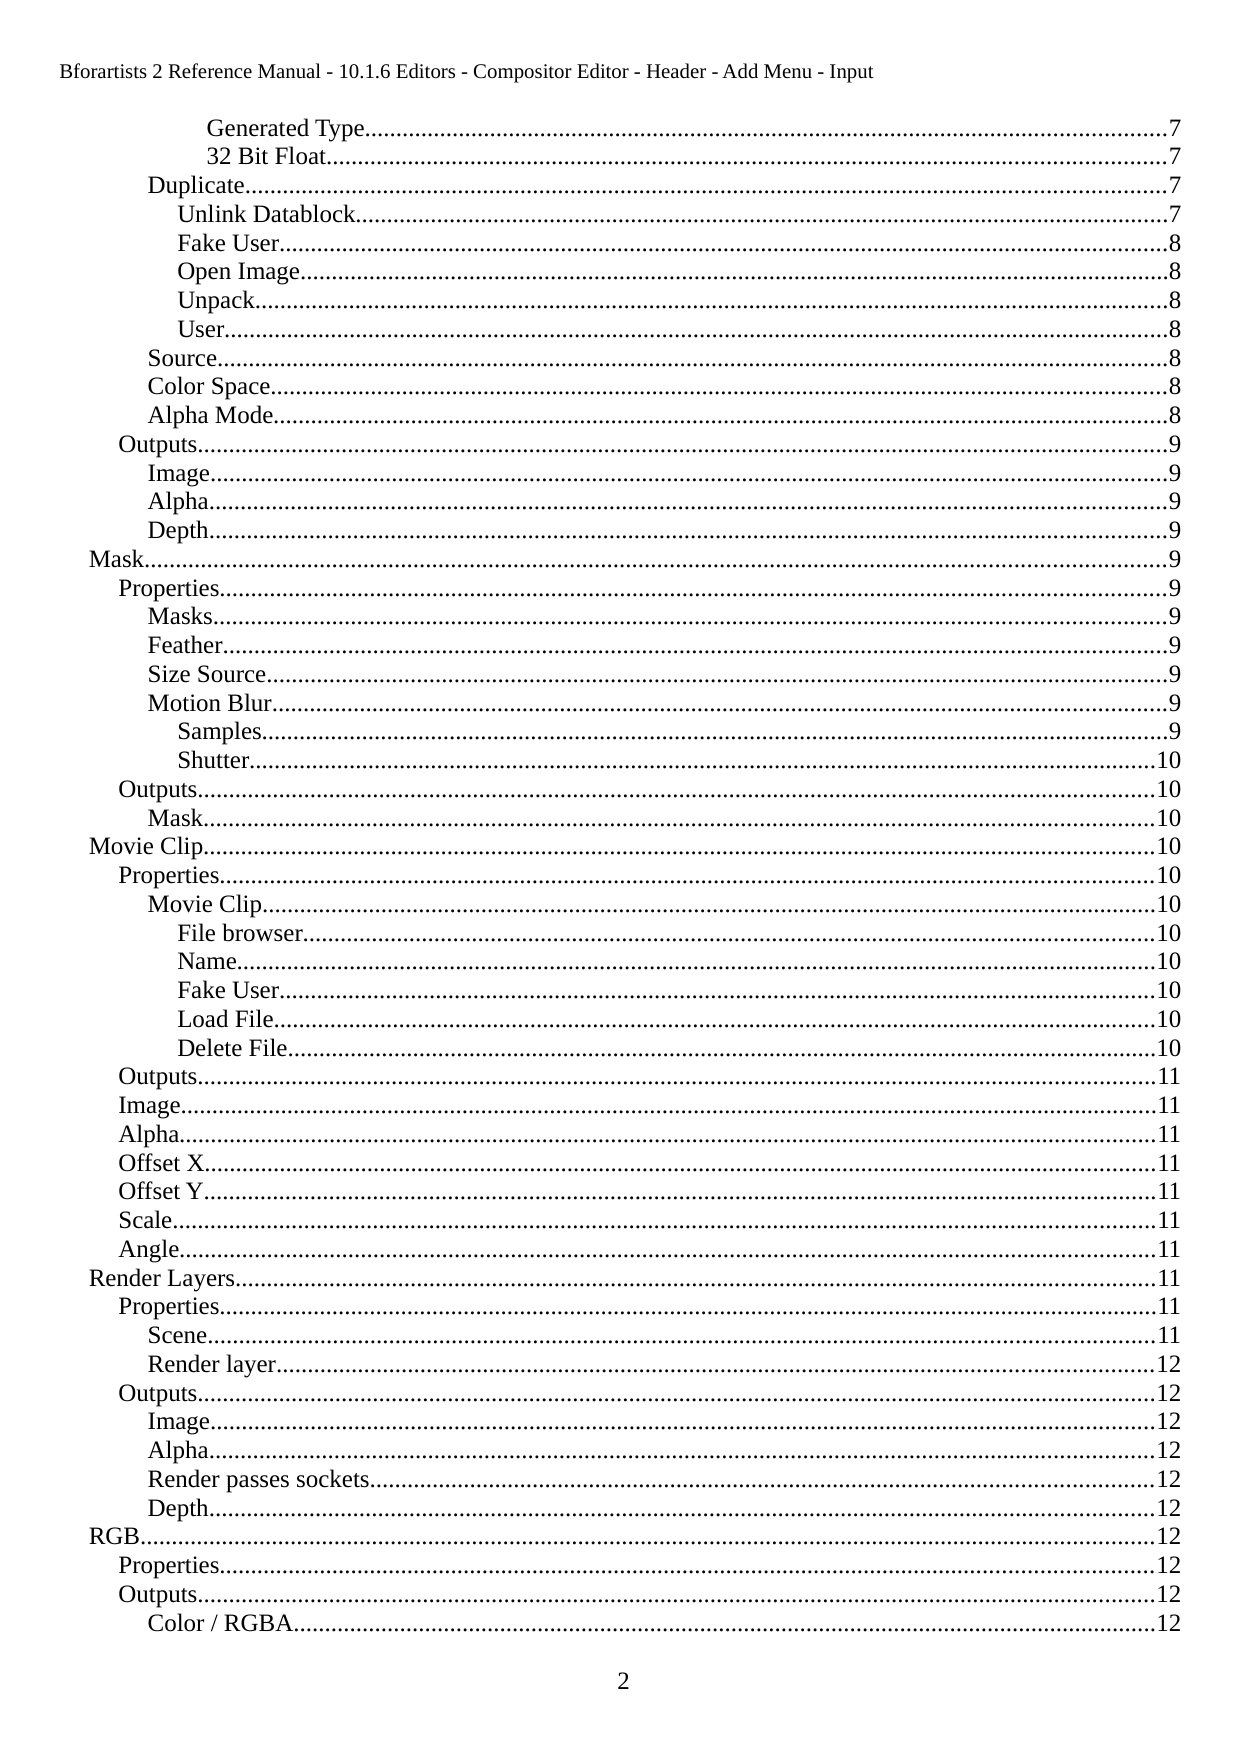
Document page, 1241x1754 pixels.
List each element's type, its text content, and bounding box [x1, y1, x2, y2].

text Color / RGBA 12 [147, 1608, 1181, 1636]
text Fake User 10 [177, 975, 1181, 1004]
text Fake User 8 [177, 228, 1181, 256]
text Render passes sockets 12 [147, 1464, 1181, 1493]
text Motion Blur 9 [147, 688, 1181, 716]
text RGB 12 [88, 1521, 1181, 1550]
text Unlink Datablock 7 [177, 199, 1181, 228]
text Outputs 12 [118, 1579, 1181, 1608]
text Masks 9 [147, 601, 1181, 630]
text Scale 11 [118, 1205, 1181, 1234]
text Unpack 8 [177, 285, 1181, 314]
text File browser 10 [177, 918, 1181, 946]
text Offset X 11 [118, 1148, 1181, 1176]
text User 8 [177, 314, 1181, 343]
text Offset Y 11 [118, 1176, 1181, 1205]
text Properties 10 [118, 860, 1181, 889]
text Render Layers 11 [88, 1263, 1181, 1291]
text Samples 9 [177, 716, 1181, 745]
text Alpha 9 [147, 486, 1181, 515]
text Properties 11 [118, 1291, 1181, 1320]
text Size Source 9 [147, 659, 1181, 688]
text Color Space 8 [147, 371, 1181, 400]
text Image 11 [118, 1090, 1181, 1119]
text Name 10 [177, 946, 1181, 975]
text Properties 12 [118, 1550, 1181, 1579]
text Depth 12 [147, 1493, 1181, 1521]
text Alpha 11 [118, 1119, 1181, 1148]
text Alpha Mode 8 [147, 400, 1181, 429]
text Movie Clip 10 [147, 889, 1181, 918]
text Image 9 [147, 458, 1181, 486]
text Open Image 8 [177, 256, 1181, 285]
text Outputs 11 [118, 1061, 1181, 1090]
text Mask 10 [147, 803, 1181, 831]
text Angle 11 [118, 1234, 1181, 1263]
text Render layer 12 [147, 1349, 1181, 1378]
text Outputs 10 [118, 774, 1181, 803]
text Duplicate 7 [147, 170, 1181, 199]
text Shutter 10 [177, 745, 1181, 774]
text Image 12 [147, 1406, 1181, 1435]
text Outputs 12 [118, 1378, 1181, 1406]
text Delete File 10 [177, 1033, 1181, 1061]
text Scene 11 [147, 1320, 1181, 1349]
text Properties 9 [118, 573, 1181, 601]
text Mask 9 [88, 544, 1181, 573]
text Depth 9 [147, 515, 1181, 544]
text Feather 9 [147, 630, 1181, 659]
text 32 Bit Float 7 [206, 141, 1181, 170]
text Outputs 9 [118, 429, 1181, 458]
text Source 8 [147, 343, 1181, 371]
text Load File 10 [177, 1004, 1181, 1033]
text Alpha 12 [147, 1435, 1181, 1464]
text Movie Clip 10 [88, 831, 1181, 860]
text Generated Type 7 [206, 113, 1181, 141]
